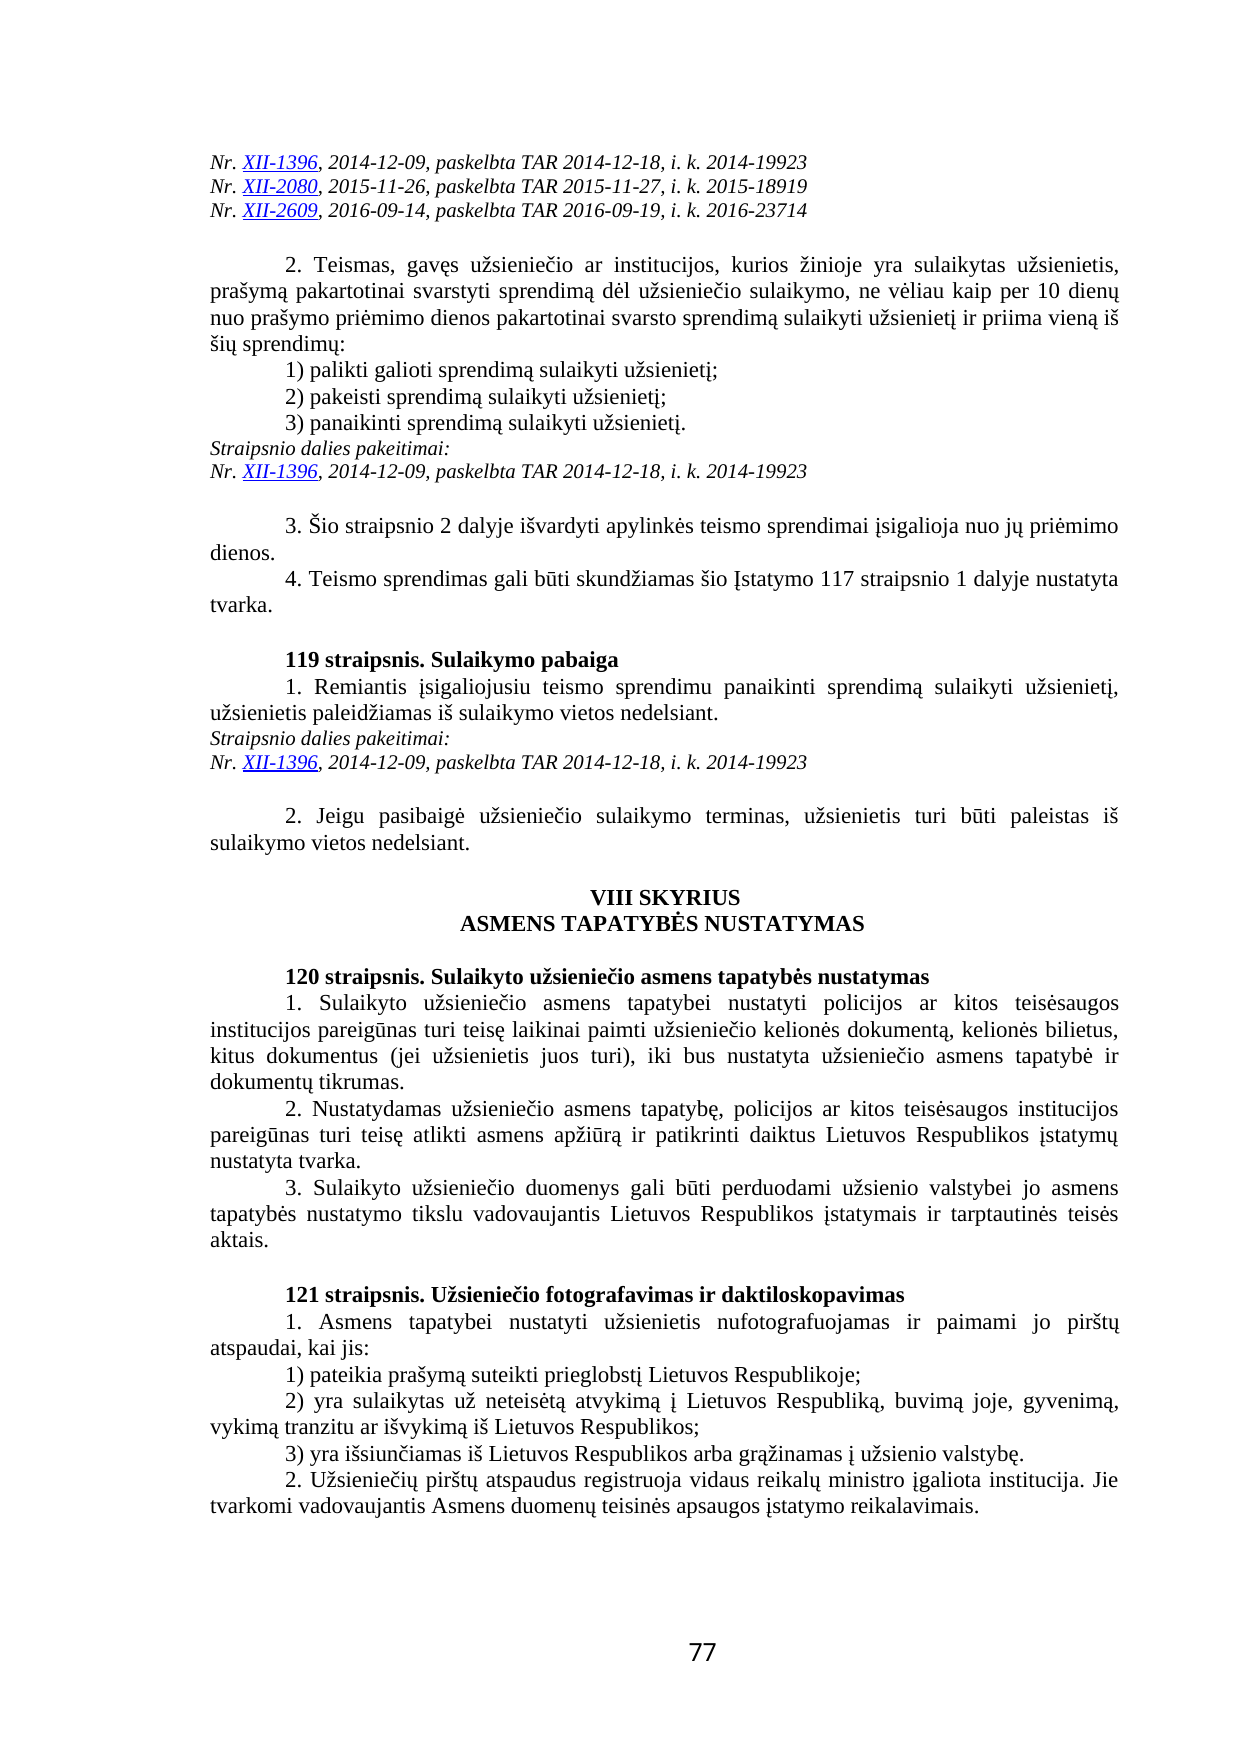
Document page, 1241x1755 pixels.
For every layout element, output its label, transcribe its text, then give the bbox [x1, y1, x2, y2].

text Nr. XII-1396, 2014-12-09, paskelbta TAR 2014-12-18, i. k. 2014-19923 [210, 459, 1120, 483]
text 2. Teismas, gavęs užsieniečio ar institucijos, kurios žinioje yra sulaikytas užsienietis, prašymą pakartotinai svarstyti sprendimą dėl užsieniečio sulaikymo, ne vėliau kaip per 10 dienų nuo prašymo priėmimo dienos pakartotinai svarsto sprendimą sulaikyti užsienietį ir priima vieną iš šių sprendimų: [210, 251, 1120, 356]
text 3. Šio straipsnio 2 dalyje išvardyti apylinkės teismo sprendimai įsigalioja nuo jų priėmimo dienos. [210, 512, 1120, 565]
text 1) palikti galioti sprendimą sulaikyti užsienietį; [210, 356, 1120, 383]
text 1. Asmens tapatybei nustatyti užsienietis nufotografuojamas ir paimami jo pirštų atspaudai, kai jis: [210, 1308, 1120, 1361]
text 2. Nustatydamas užsieniečio asmens tapatybę, policijos ar kitos teisėsaugos institucijos pareigūnas turi teisę atlikti asmens apžiūrą ir patikrinti daiktus Lietuvos Respublikos įstatymų nustatyta tvarka. [210, 1095, 1120, 1174]
text 120 straipsnis. Sulaikyto užsieniečio asmens tapatybės nustatymas [210, 963, 1120, 989]
text VIII SKYRIUS [210, 884, 1120, 910]
text 2. Jeigu pasibaigė užsieniečio sulaikymo terminas, užsienietis turi būti paleistas iš sulaikymo vietos nedelsiant. [210, 802, 1120, 855]
text 1) pateikia prašymą suteikti prieglobstį Lietuvos Respublikoje; [210, 1361, 1120, 1387]
text Nr. XII-1396, 2014-12-09, paskelbta TAR 2014-12-18, i. k. 2014-19923 [210, 749, 1120, 774]
text Straipsnio dalies pakeitimai: [210, 435, 1120, 459]
text 119 straipsnis. Sulaikymo pabaiga [210, 646, 1120, 673]
text 3) yra išsiunčiamas iš Lietuvos Respublikos arba grąžinamas į užsienio valstybę. [210, 1440, 1120, 1466]
text 1. Remiantis įsigaliojusiu teismo sprendimu panaikinti sprendimą sulaikyti užsienietį, užsienietis paleidžiamas iš sulaikymo vietos nedelsiant. [210, 673, 1120, 726]
text Straipsnio dalies pakeitimai: [210, 726, 1120, 749]
text 4. Teismo sprendimas gali būti skundžiamas šio Įstatymo 117 straipsnio 1 dalyje nustatyta tvarka. [210, 565, 1120, 618]
text ASMENS TAPATYBĖS NUSTATYMAS [210, 910, 1120, 937]
text 3. Sulaikyto užsieniečio duomenys gali būti perduodami užsienio valstybei jo asmens tapatybės nustatymo tikslu vadovaujantis Lietuvos Respublikos įstatymais ir tarptautinės teisės aktais. [210, 1174, 1120, 1253]
text Nr. XII-2609, 2016-09-14, paskelbta TAR 2016-09-19, i. k. 2016-23714 [210, 198, 1120, 222]
text 2) yra sulaikytas už neteisėtą atvykimą į Lietuvos Respubliką, buvimą joje, gyvenimą, vykimą tranzitu ar išvykimą iš Lietuvos Respublikos; [210, 1387, 1120, 1440]
text 3) panaikinti sprendimą sulaikyti užsienietį. [210, 409, 1120, 435]
text 2. Užsieniečių pirštų atspaudus registruoja vidaus reikalų ministro įgaliota institucija. Jie tvarkomi vadovaujantis Asmens duomenų teisinės apsaugos įstatymo reikalavimais. [210, 1466, 1120, 1519]
text 121 straipsnis. Užsieniečio fotografavimas ir daktiloskopavimas [210, 1282, 1120, 1308]
text 2) pakeisti sprendimą sulaikyti užsienietį; [210, 383, 1120, 409]
text Nr. XII-2080, 2015-11-26, paskelbta TAR 2015-11-27, i. k. 2015-18919 [210, 174, 1120, 198]
text Nr. XII-1396, 2014-12-09, paskelbta TAR 2014-12-18, i. k. 2014-19923 [210, 150, 1120, 174]
text 1. Sulaikyto užsieniečio asmens tapatybei nustatyti policijos ar kitos teisėsaugos institucijos pareigūnas turi teisę laikinai paimti užsieniečio kelionės dokumentą, kelionės bilietus, kitus dokumentus (jei užsienietis juos turi), iki bus nustatyta užsieniečio asmens tapatybė ir dokumentų tikrumas. [210, 989, 1120, 1095]
